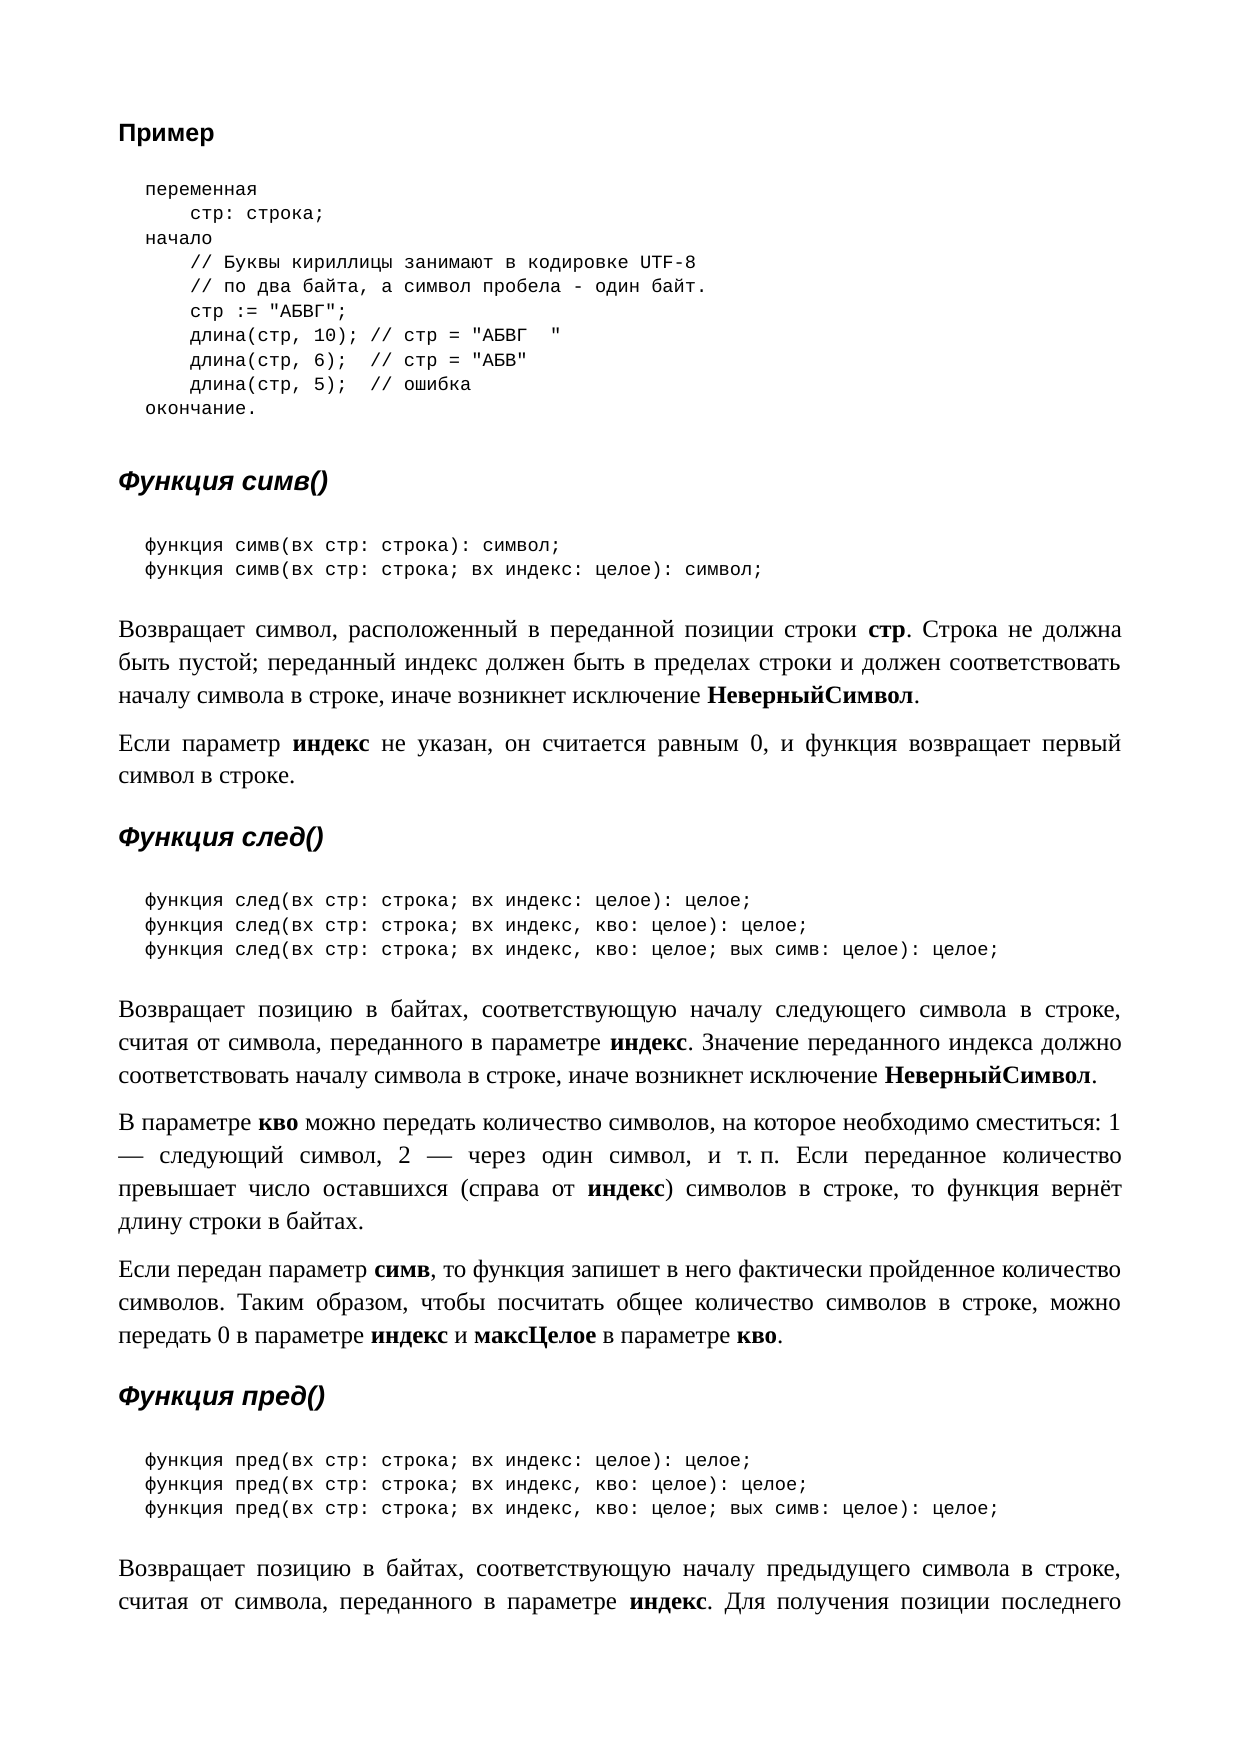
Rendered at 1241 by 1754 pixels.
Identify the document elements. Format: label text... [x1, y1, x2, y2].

text функция симв(вх стр: строка): символ; [136, 527, 1104, 551]
text длина(стр, 5); // ошибка [136, 366, 1104, 390]
text Возвращает символ, расположенный в переданной позиции строки стр. Строка не должна быть пустой; переданный индекс должен быть в пределах строки и должен соответствовать началу символа в строке, иначе возникнет исключение НеверныйСимвол. [118, 614, 1122, 709]
subtitle Функция симв() [118, 465, 1122, 497]
text В параметре кво можно передать количество символов, на которое необходимо сместиться: 1 — следующий символ, 2 — через один символ, и т. п. Если переданное количество превышает число оставшихся (справа от индекс) символов в строке, то функция вернёт длину строки в байтах. [118, 1107, 1122, 1235]
text // по два байта, а символ пробела - один байт. [136, 268, 1104, 293]
text длина(стр, 10); // стр = "АБВГ " [136, 317, 1104, 341]
text окончание. [136, 390, 1104, 429]
subtitle Функция след() [118, 821, 1122, 852]
text функция симв(вх стр: строка; вх индекс: целое): символ; [136, 551, 1104, 590]
text стр := "АБВГ"; [136, 293, 1104, 317]
text начало [136, 219, 1104, 244]
text функция пред(вх стр: строка; вх индекс, кво: целое; вых симв: целое): целое; [136, 1490, 1104, 1529]
text длина(стр, 6); // стр = "АБВ" [136, 341, 1104, 366]
text функция след(вх стр: строка; вх индекс, кво: целое; вых симв: целое): целое; [136, 931, 1104, 970]
text // Буквы кириллицы занимают в кодировке UTF-8 [136, 244, 1104, 268]
text функция след(вх стр: строка; вх индекс: целое): целое; [136, 882, 1104, 907]
text функция пред(вх стр: строка; вх индекс: целое): целое; [136, 1442, 1104, 1466]
text переменная [136, 171, 1104, 195]
text Возвращает позицию в байтах, соответствующую началу предыдущего символа в строке, считая от символа, переданного в параметре индекс. Для получения позиции последнего [118, 1553, 1122, 1615]
text Если передан параметр симв, то функция запишет в него фактически пройденное количество символов. Таким образом, чтобы посчитать общее количество символов в строке, можно передать 0 в параметре индекс и максЦелое в параметре кво. [118, 1254, 1122, 1349]
subtitle Функция пред() [118, 1380, 1122, 1411]
text стр: строка; [136, 195, 1104, 219]
subtitle Пример [118, 118, 1122, 147]
text Возвращает позицию в байтах, соответствующую началу следующего символа в строке, считая от символа, переданного в параметре индекс. Значение переданного индекса должно соответствовать началу символа в строке, иначе возникнет исключение НеверныйСимвол. [118, 994, 1122, 1088]
text Если параметр индекс не указан, он считается равным 0, и функция возвращает первый символ в строке. [118, 728, 1122, 789]
text функция пред(вх стр: строка; вх индекс, кво: целое): целое; [136, 1466, 1104, 1490]
text функция след(вх стр: строка; вх индекс, кво: целое): целое; [136, 907, 1104, 931]
